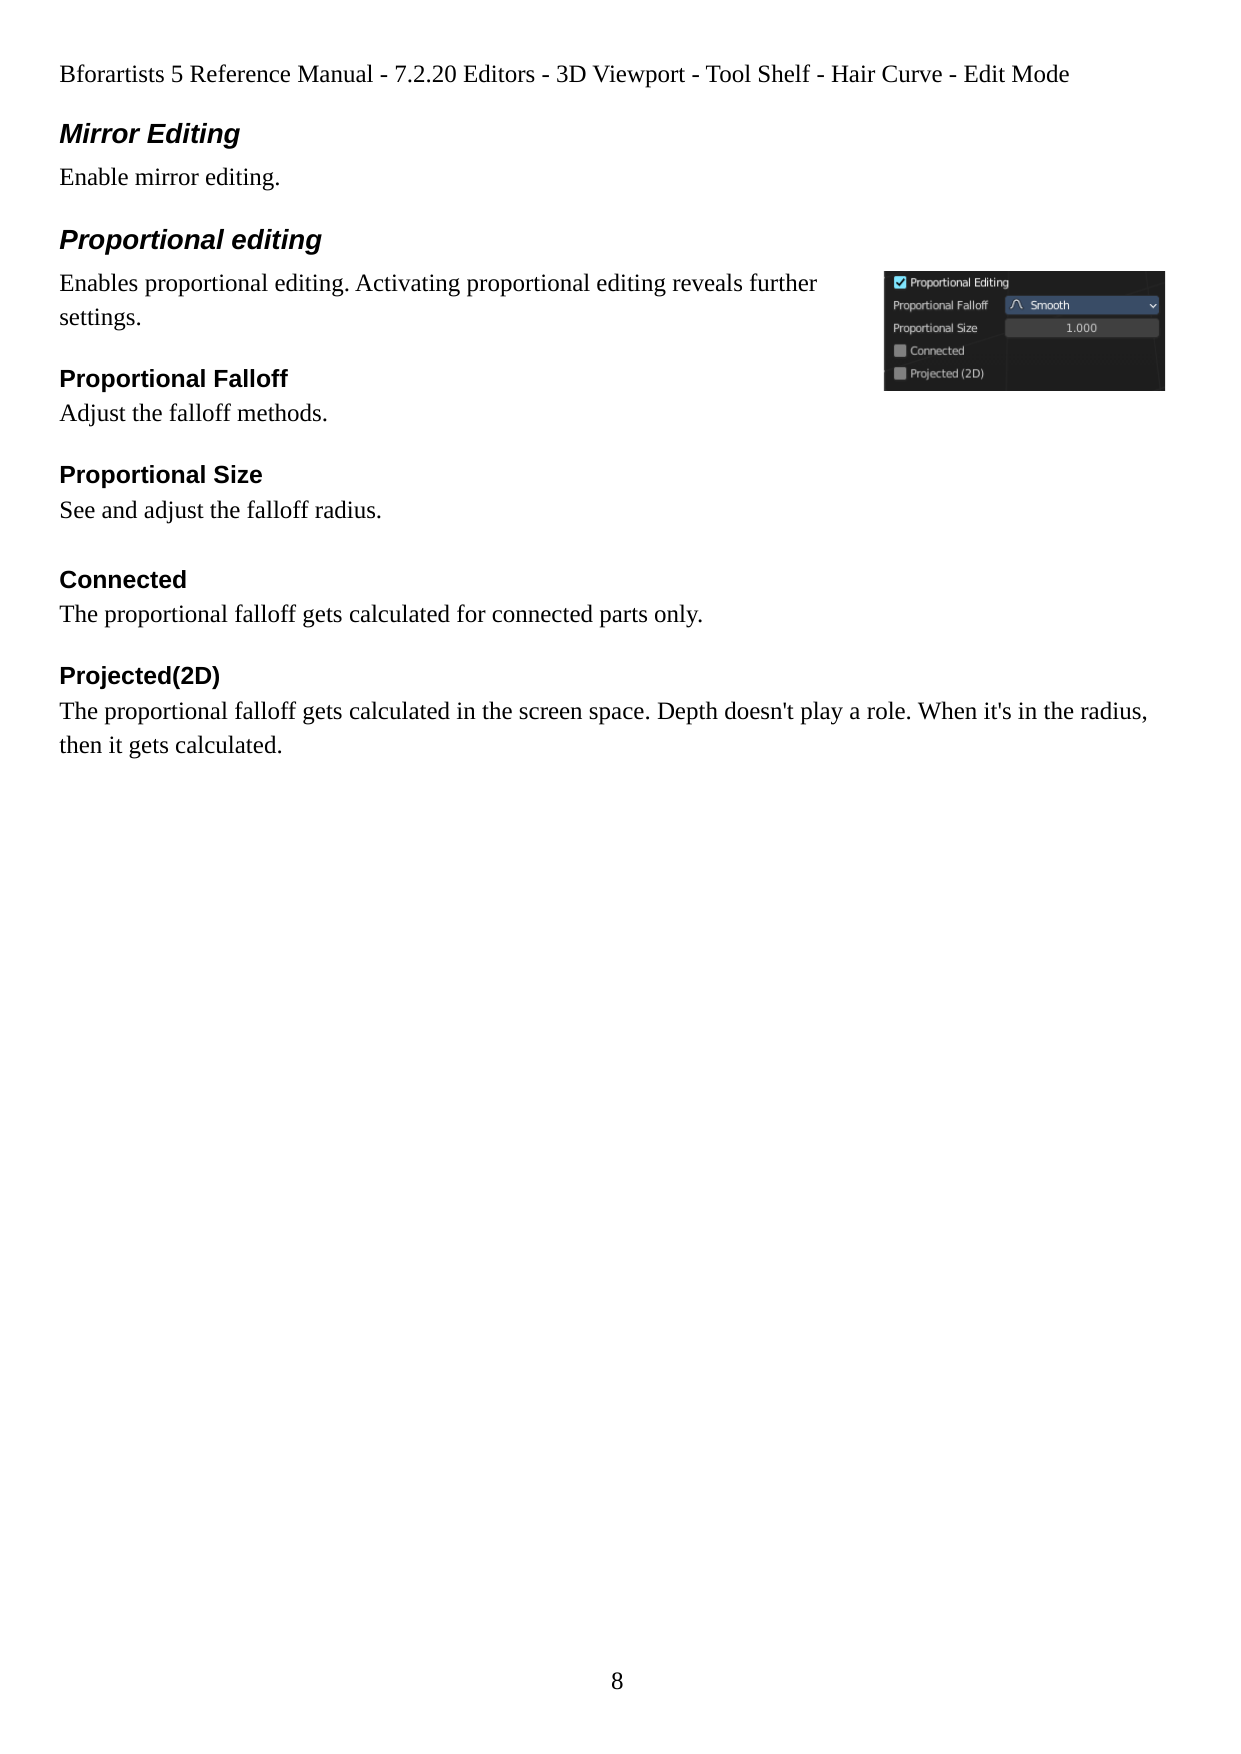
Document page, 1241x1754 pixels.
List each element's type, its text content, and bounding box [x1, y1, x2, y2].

text See and adjust the falloff radius. [59, 495, 1181, 523]
text Adjust the falloff methods. [59, 398, 1181, 427]
subtitle Proportional Falloff [59, 364, 1181, 392]
text The proportional falloff gets calculated in the screen space. Depth doesn't play a role. When it's in the radius, then it gets calculated. [59, 696, 1181, 759]
picture [883, 271, 1166, 391]
subtitle Connected [59, 565, 1181, 593]
subtitle Mirror Editing [59, 117, 1181, 149]
text Enables proportional editing. Activating proportional editing reveals further settings. [59, 268, 1181, 331]
text The proportional falloff gets calculated for connected parts only. [59, 599, 1181, 628]
subtitle Projected(2D) [59, 661, 1181, 690]
text Enable mirror editing. [59, 162, 1181, 190]
subtitle Proportional Size [59, 460, 1181, 488]
subtitle Proportional editing [59, 223, 1181, 255]
